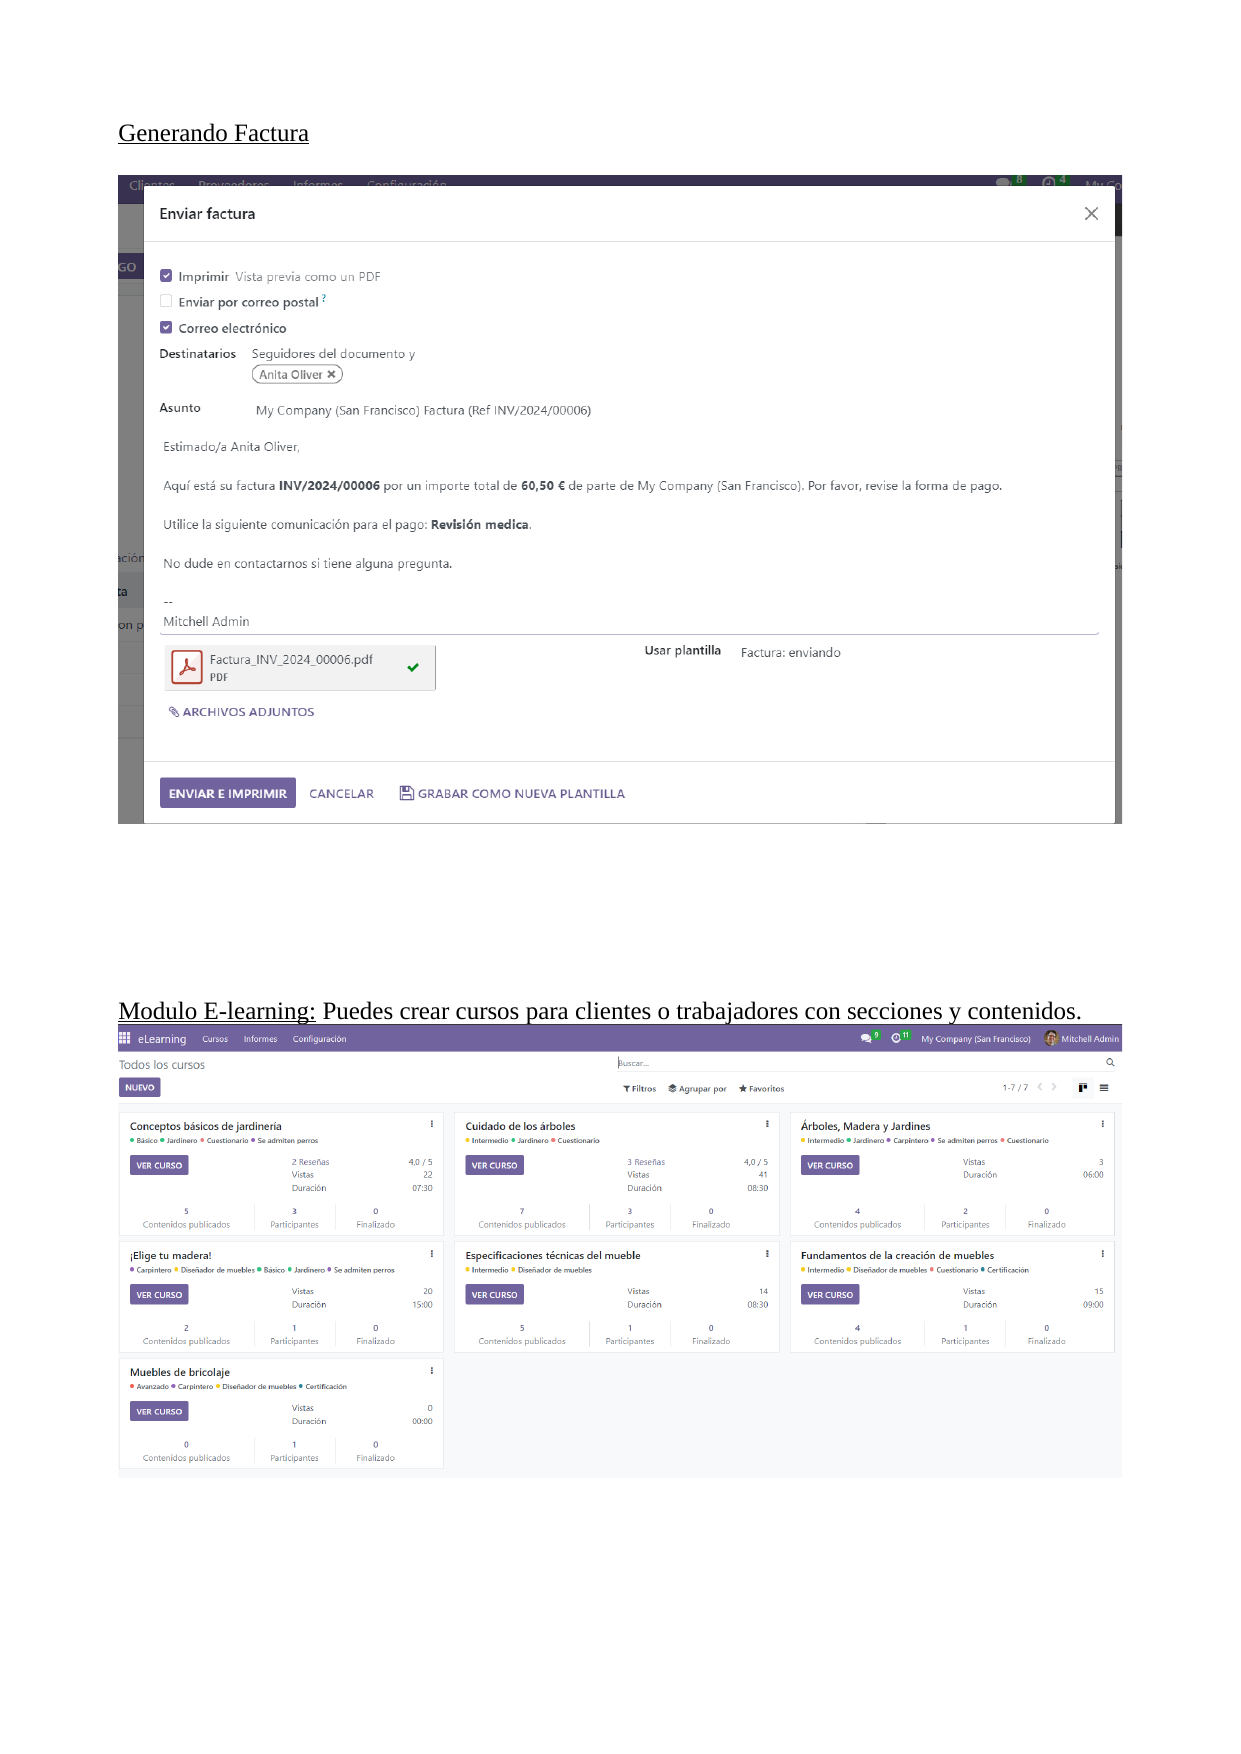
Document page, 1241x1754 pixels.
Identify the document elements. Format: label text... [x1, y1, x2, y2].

text Generando Factura [118, 118, 1122, 147]
text Modulo E-learning: Puedes crear cursos para clientes o trabajadores con secciones y contenidos. [118, 996, 1122, 1024]
picture [118, 1024, 1123, 1478]
picture [118, 175, 1123, 824]
